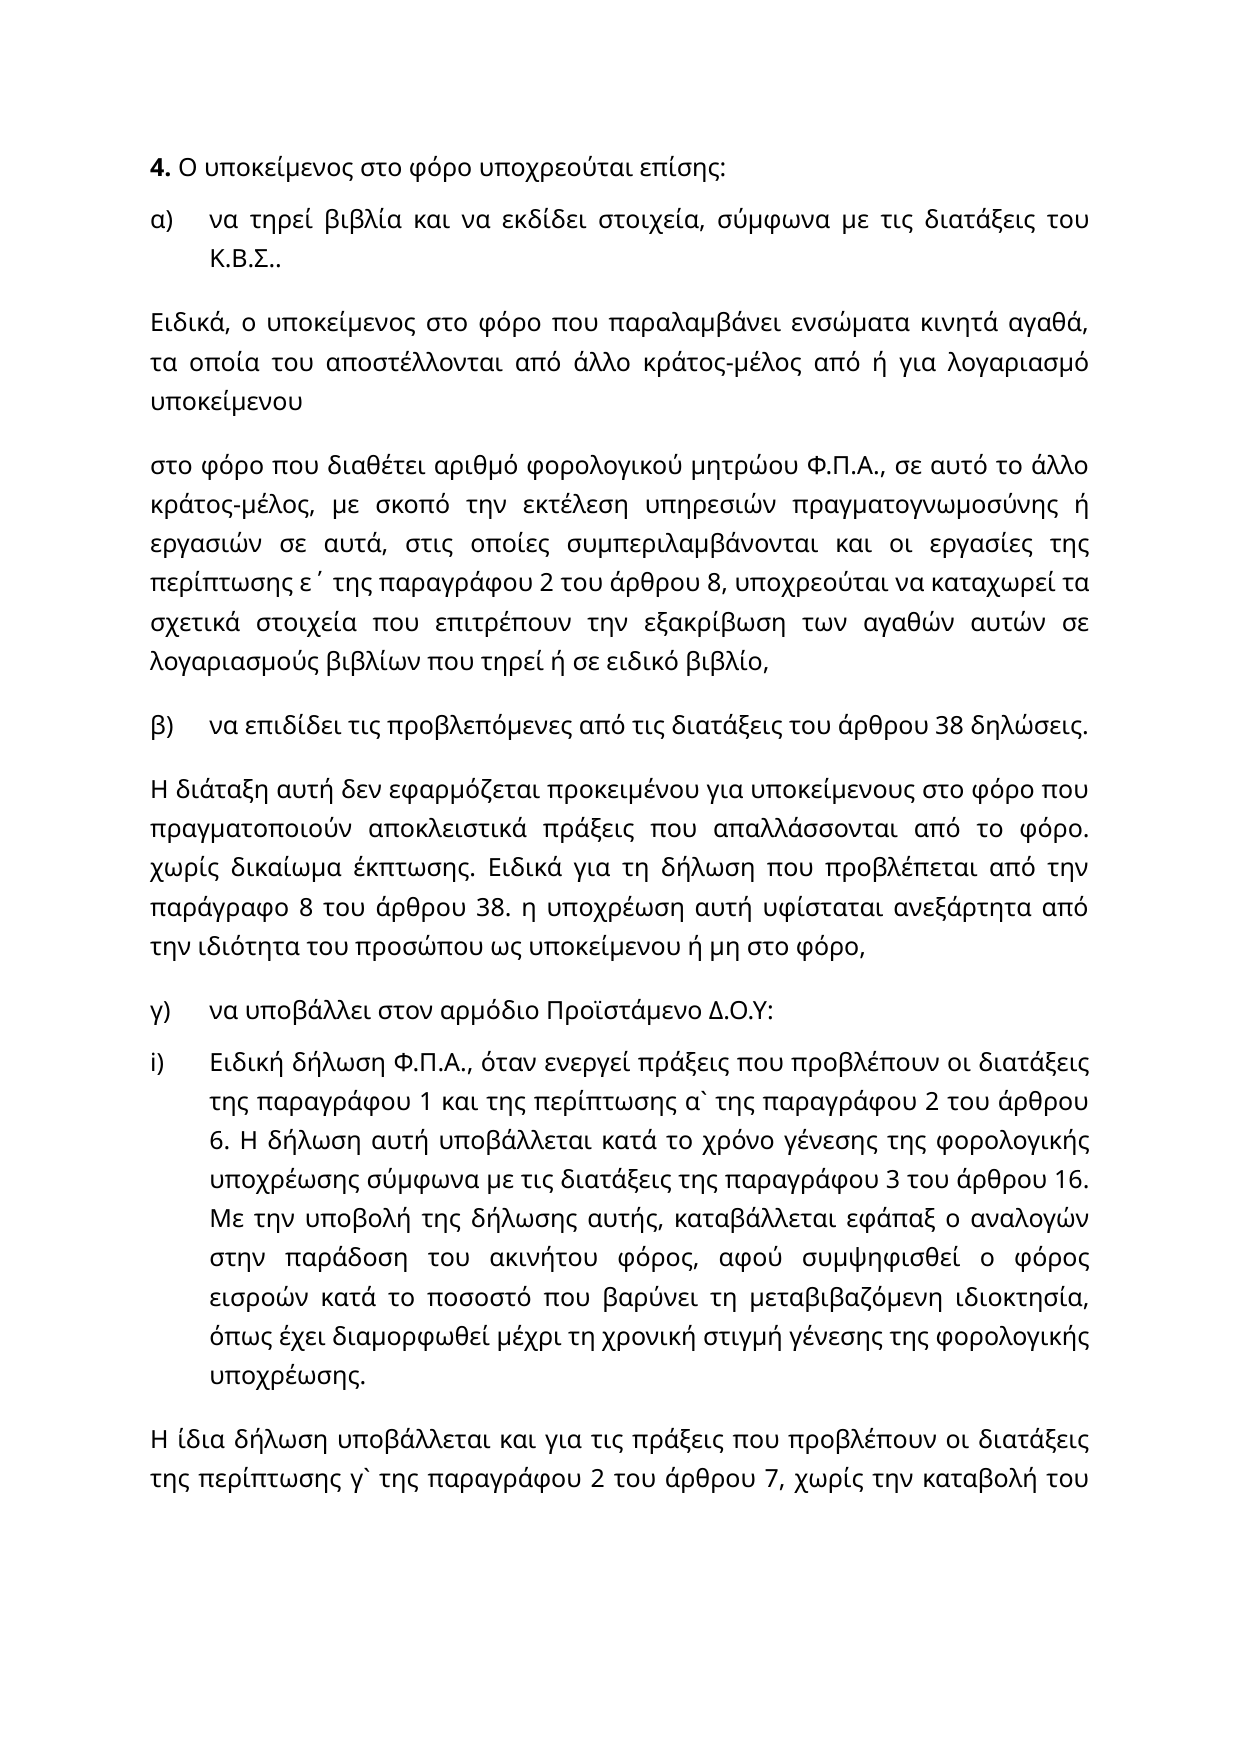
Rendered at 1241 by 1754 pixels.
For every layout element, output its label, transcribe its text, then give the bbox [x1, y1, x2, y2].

text Η διάταξη αυτή δεν εφαρμόζεται προκειμένου για υποκείμενους στο φόρο που πραγματοποιούν αποκλειστικά πράξεις που απαλλάσσονται από το φόρο. χωρίς δικαίωμα έκπτωσης. Ειδικά για τη δήλωση που προβλέπεται από την παράγραφο 8 του άρθρου 38. η υποχρέωση αυτή υφίσταται ανεξάρτητα από την ιδιότητα του προσώπου ως υποκείμενου ή μη στο φόρο, [150, 772, 1090, 962]
text Ειδικά, ο υποκείμενος στο φόρο που παραλαμβάνει ενσώματα κινητά αγαθά, τα οποία του αποστέλλονται από άλλο κράτος-μέλος από ή για λογαριασμό υποκείμενου [150, 305, 1090, 417]
list γ) να υποβάλλει στον αρμόδιο Προϊστάμενο Δ.Ο.Υ: [150, 992, 1090, 1027]
list α) να τηρεί βιβλία και να εκδίδει στοιχεία, σύμφωνα με τις διατάξεις του Κ.Β.Σ.. [150, 202, 1090, 275]
text 4. O υποκείμενος στο φόρο υποχρεούται επίσης: [150, 150, 1090, 184]
list β) να επιδίδει τις προβλεπόμενες από τις διατάξεις του άρθρου 38 δηλώσεις. [150, 707, 1090, 742]
list i) Ειδική δήλωση Φ.Π.Α., όταν ενεργεί πράξεις που προβλέπουν οι διατάξεις της παραγράφου 1 και της περίπτωσης α` της παραγράφου 2 του άρθρου 6. Η δήλωση αυτή υποβάλλεται κατά το χρόνο γένεσης της φορολογικής υποχρέωσης σύμφωνα με τις διατάξεις της παραγράφου 3 του άρθρου 16. Με την υποβολή της δήλωσης αυτής, καταβάλλεται εφάπαξ ο αναλογών στην παράδοση του ακινήτου φόρος, αφού συμψηφισθεί ο φόρος εισροών κατά το ποσοστό που βαρύνει τη μεταβιβαζόμενη ιδιοκτησία, όπως έχει διαμορφωθεί μέχρι τη χρονική στιγμή γένεσης της φορολογικής υποχρέωσης. [150, 1044, 1090, 1392]
text Η ίδια δήλωση υποβάλλεται και για τις πράξεις που προβλέπουν οι διατάξεις της περίπτωσης γ` της παραγράφου 2 του άρθρου 7, χωρίς την καταβολή του [150, 1422, 1090, 1495]
text στο φόρο που διαθέτει αριθμό φορολογικού μητρώου Φ.Π.Α., σε αυτό το άλλο κράτος-μέλος, με σκοπό την εκτέλεση υπηρεσιών πραγματογνωμοσύνης ή εργασιών σε αυτά, στις οποίες συμπεριλαμβάνονται και οι εργασίες της περίπτωσης ε΄ της παραγράφου 2 του άρθρου 8, υποχρεούται να καταχωρεί τα σχετικά στοιχεία που επιτρέπουν την εξακρίβωση των αγαθών αυτών σε λογαριασμούς βιβλίων που τηρεί ή σε ειδικό βιβλίο, [150, 447, 1090, 677]
